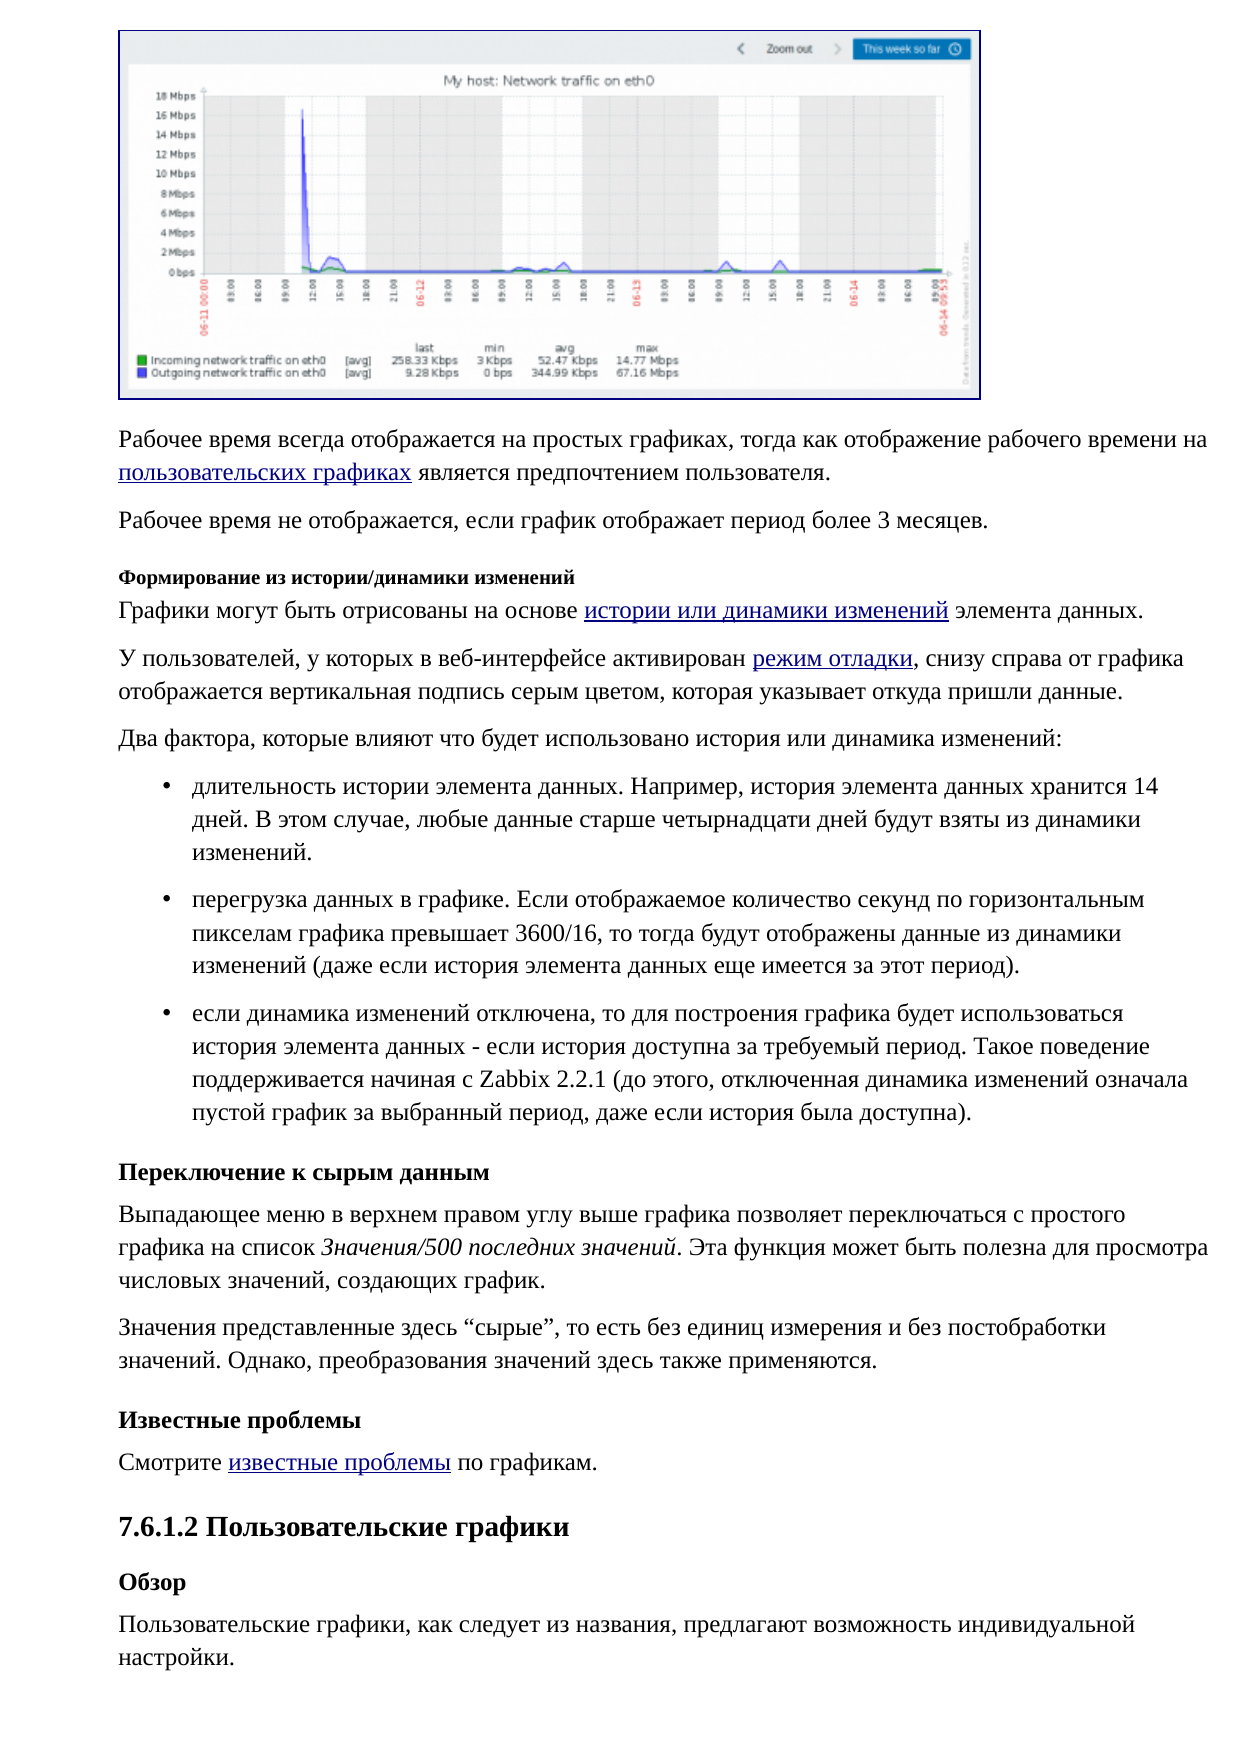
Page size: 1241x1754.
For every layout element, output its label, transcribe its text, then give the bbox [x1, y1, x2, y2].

picture [120, 31, 979, 398]
list длительность истории элемента данных. Например, история элемента данных хранится 14 дней. В этом случае, любые данные старше четырнадцати дней будут взяты из динамики изменений. [162, 771, 1211, 866]
text Выпадающее меню в верхнем правом углу выше графика позволяет переключаться с простого графика на список Значения/500 последних значений. Эта функция может быть полезна для просмотра числовых значений, создающих график. [118, 1199, 1211, 1293]
subtitle Известные проблемы [118, 1405, 1211, 1434]
subtitle Формирование из истории/динамики изменений [118, 565, 1211, 589]
text Два фактора, которые влияют что будет использовано история или динамика изменений: [118, 723, 1211, 752]
text У пользователей, у которых в веб-интерфейсе активирован режим отладки, снизу справа от графика отображается вертикальная подпись серым цветом, которая указывает откуда пришли данные. [118, 643, 1211, 704]
list перегрузка данных в графике. Если отображаемое количество секунд по горизонтальным пикселам графика превышает 3600/16, то тогда будут отображены данные из динамики изменений (даже если история элемента данных еще имеется за этот период). [162, 884, 1211, 979]
text Рабочее время не отображается, если график отображает период более 3 месяцев. [118, 505, 1211, 533]
text Пользовательские графики, как следует из названия, предлагают возможность индивидуальной настройки. [118, 1609, 1211, 1670]
subtitle 7.6.1.2 Пользовательские графики [118, 1509, 1211, 1542]
text Рабочее время всегда отображается на простых графиках, тогда как отображение рабочего времени на пользовательских графиках является предпочтением пользователя. [118, 424, 1211, 486]
text Графики могут быть отрисованы на основе истории или динамики изменений элемента данных. [118, 595, 1211, 624]
subtitle Переключение к сырым данным [118, 1157, 1211, 1186]
list если динамика изменений отключена, то для построения графика будет использоваться история элемента данных - если история доступна за требуемый период. Такое поведение поддерживается начиная с Zabbix 2.2.1 (до этого, отключенная динамика изменений означала пустой график за выбранный период, даже если история была доступна). [162, 998, 1211, 1126]
text Смотрите известные проблемы по графикам. [118, 1447, 1211, 1475]
text Значения представленные здесь “сырые”, то есть без единиц измерения и без постобработки значений. Однако, преобразования значений здесь также применяются. [118, 1312, 1211, 1374]
subtitle Обзор [118, 1567, 1211, 1596]
